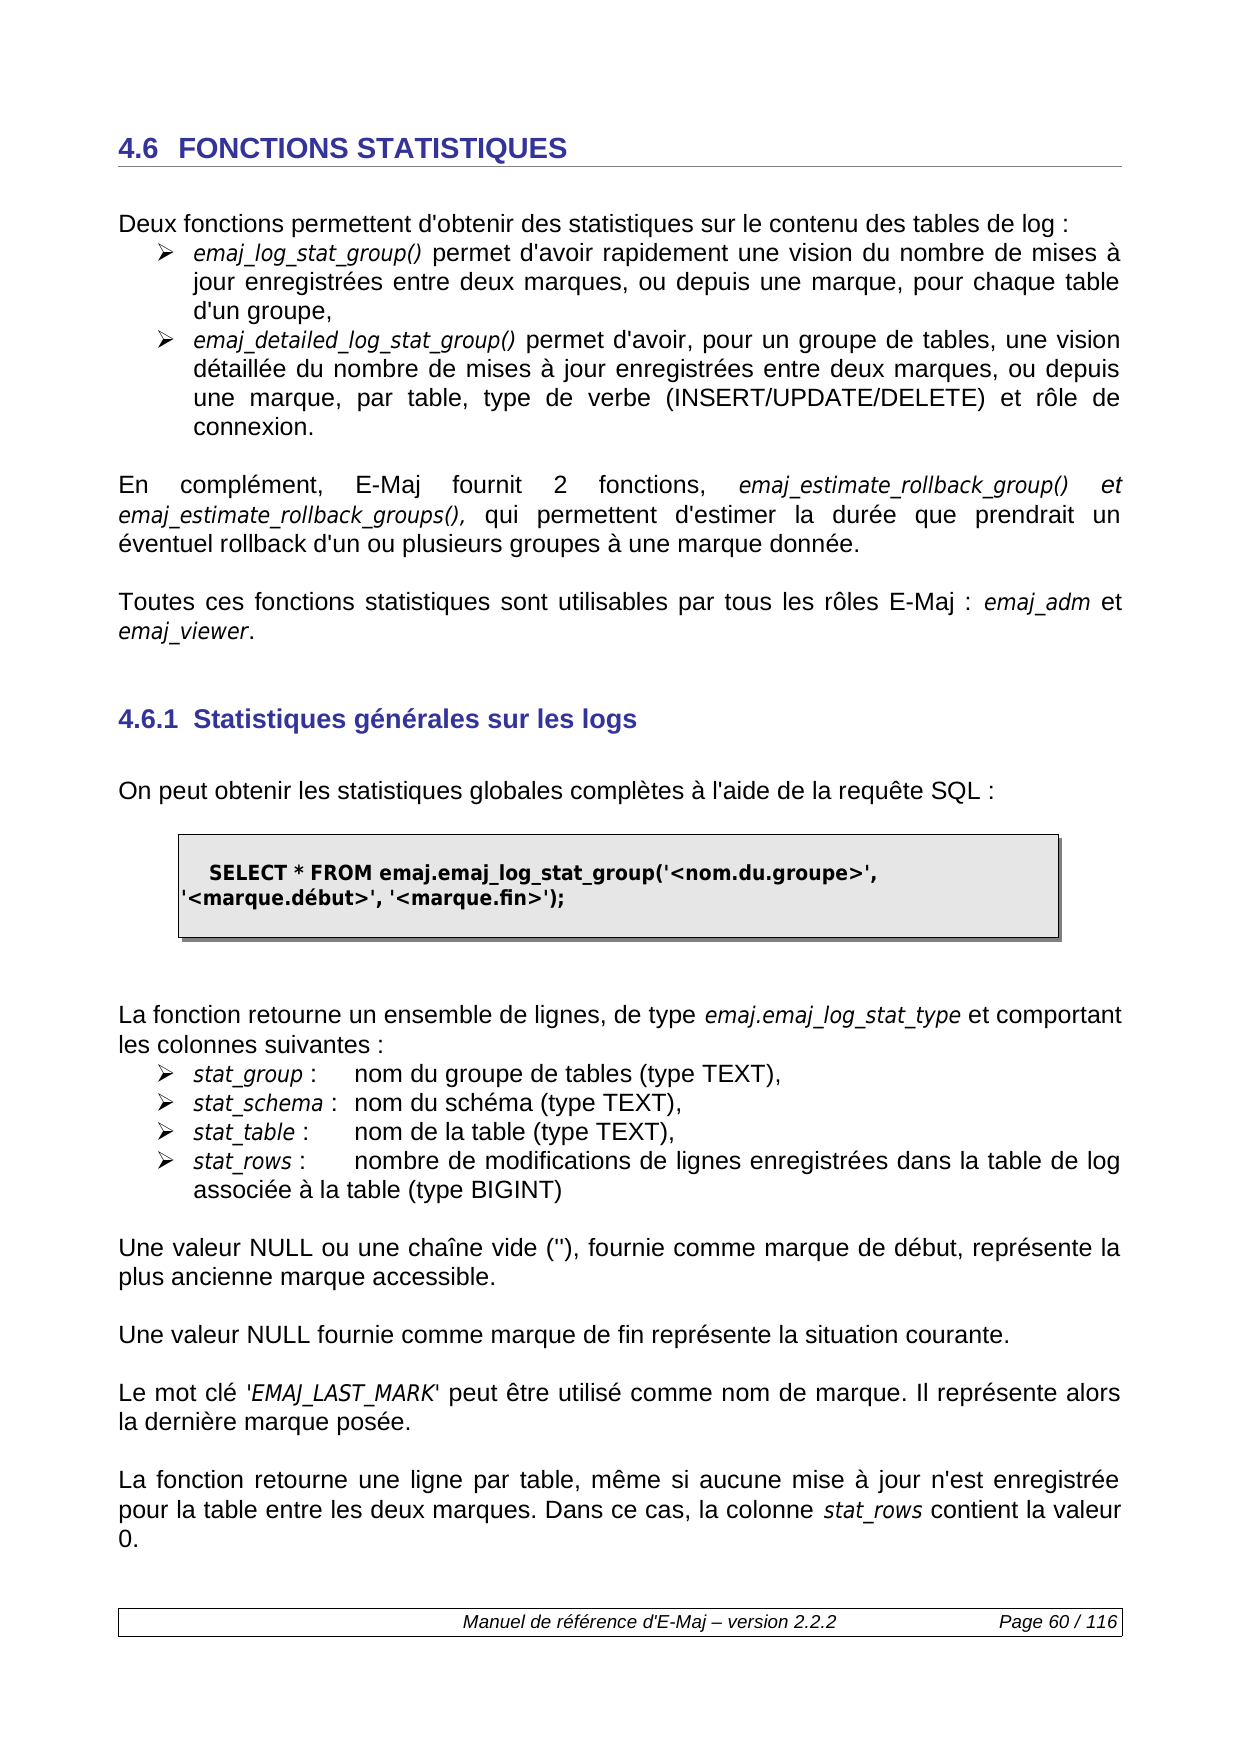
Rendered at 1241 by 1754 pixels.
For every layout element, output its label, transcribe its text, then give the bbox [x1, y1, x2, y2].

list stat_schema : nom du schéma (type TEXT), [156, 1088, 1122, 1117]
list stat_group : nom du groupe de tables (type TEXT), [156, 1058, 1122, 1088]
list stat_table : nom de la table (type TEXT), [156, 1117, 1122, 1146]
subtitle Fonctions statistiques [118, 131, 1122, 166]
text La fonction retourne un ensemble de lignes, de type emaj.emaj_log_stat_type et comportant les colonnes suivantes : [118, 1000, 1122, 1058]
text Toutes ces fonctions statistiques sont utilisables par tous les rôles E-Maj : emaj_adm et emaj_viewer. [118, 587, 1122, 645]
text Une valeur NULL fournie comme marque de fin représente la situation courante. [118, 1320, 1122, 1349]
text La fonction retourne une ligne par table, même si aucune mise à jour n'est enregistrée pour la table entre les deux marques. Dans ce cas, la colonne stat_rows contient la valeur 0. [118, 1465, 1122, 1553]
list emaj_detailed_log_stat_group() permet d'avoir, pour un groupe de tables, une vision détaillée du nombre de mises à jour enregistrées entre deux marques, ou depuis une marque, par table, type de verbe (INSERT/UPDATE/DELETE) et rôle de connexion. [156, 325, 1122, 441]
subtitle Statistiques générales sur les logs [118, 703, 1122, 734]
list emaj_log_stat_group() permet d'avoir rapidement une vision du nombre de mises à jour enregistrées entre deux marques, ou depuis une marque, pour chaque table d'un groupe, [156, 238, 1122, 325]
text En complément, E-Maj fournit 2 fonctions, emaj_estimate_rollback_group() et emaj_estimate_rollback_groups(), qui permettent d'estimer la durée que prendrait un éventuel rollback d'un ou plusieurs groupes à une marque donnée. [118, 470, 1122, 558]
text SELECT * FROM emaj.emaj_log_stat_group('<nom.du.groupe>', '<marque.début>', '<marque.fin>'); [179, 858, 1058, 907]
text Le mot clé 'EMAJ_LAST_MARK' peut être utilisé comme nom de marque. Il représente alors la dernière marque posée. [118, 1378, 1122, 1436]
list stat_rows : nombre de modifications de lignes enregistrées dans la table de log associée à la table (type BIGINT) [156, 1146, 1122, 1204]
text Une valeur NULL ou une chaîne vide (''), fournie comme marque de début, représente la plus ancienne marque accessible. [118, 1204, 1122, 1291]
text Deux fonctions permettent d'obtenir des statistiques sur le contenu des tables de log : [118, 209, 1122, 238]
text On peut obtenir les statistiques globales complètes à l'aide de la requête SQL : [118, 776, 1122, 804]
